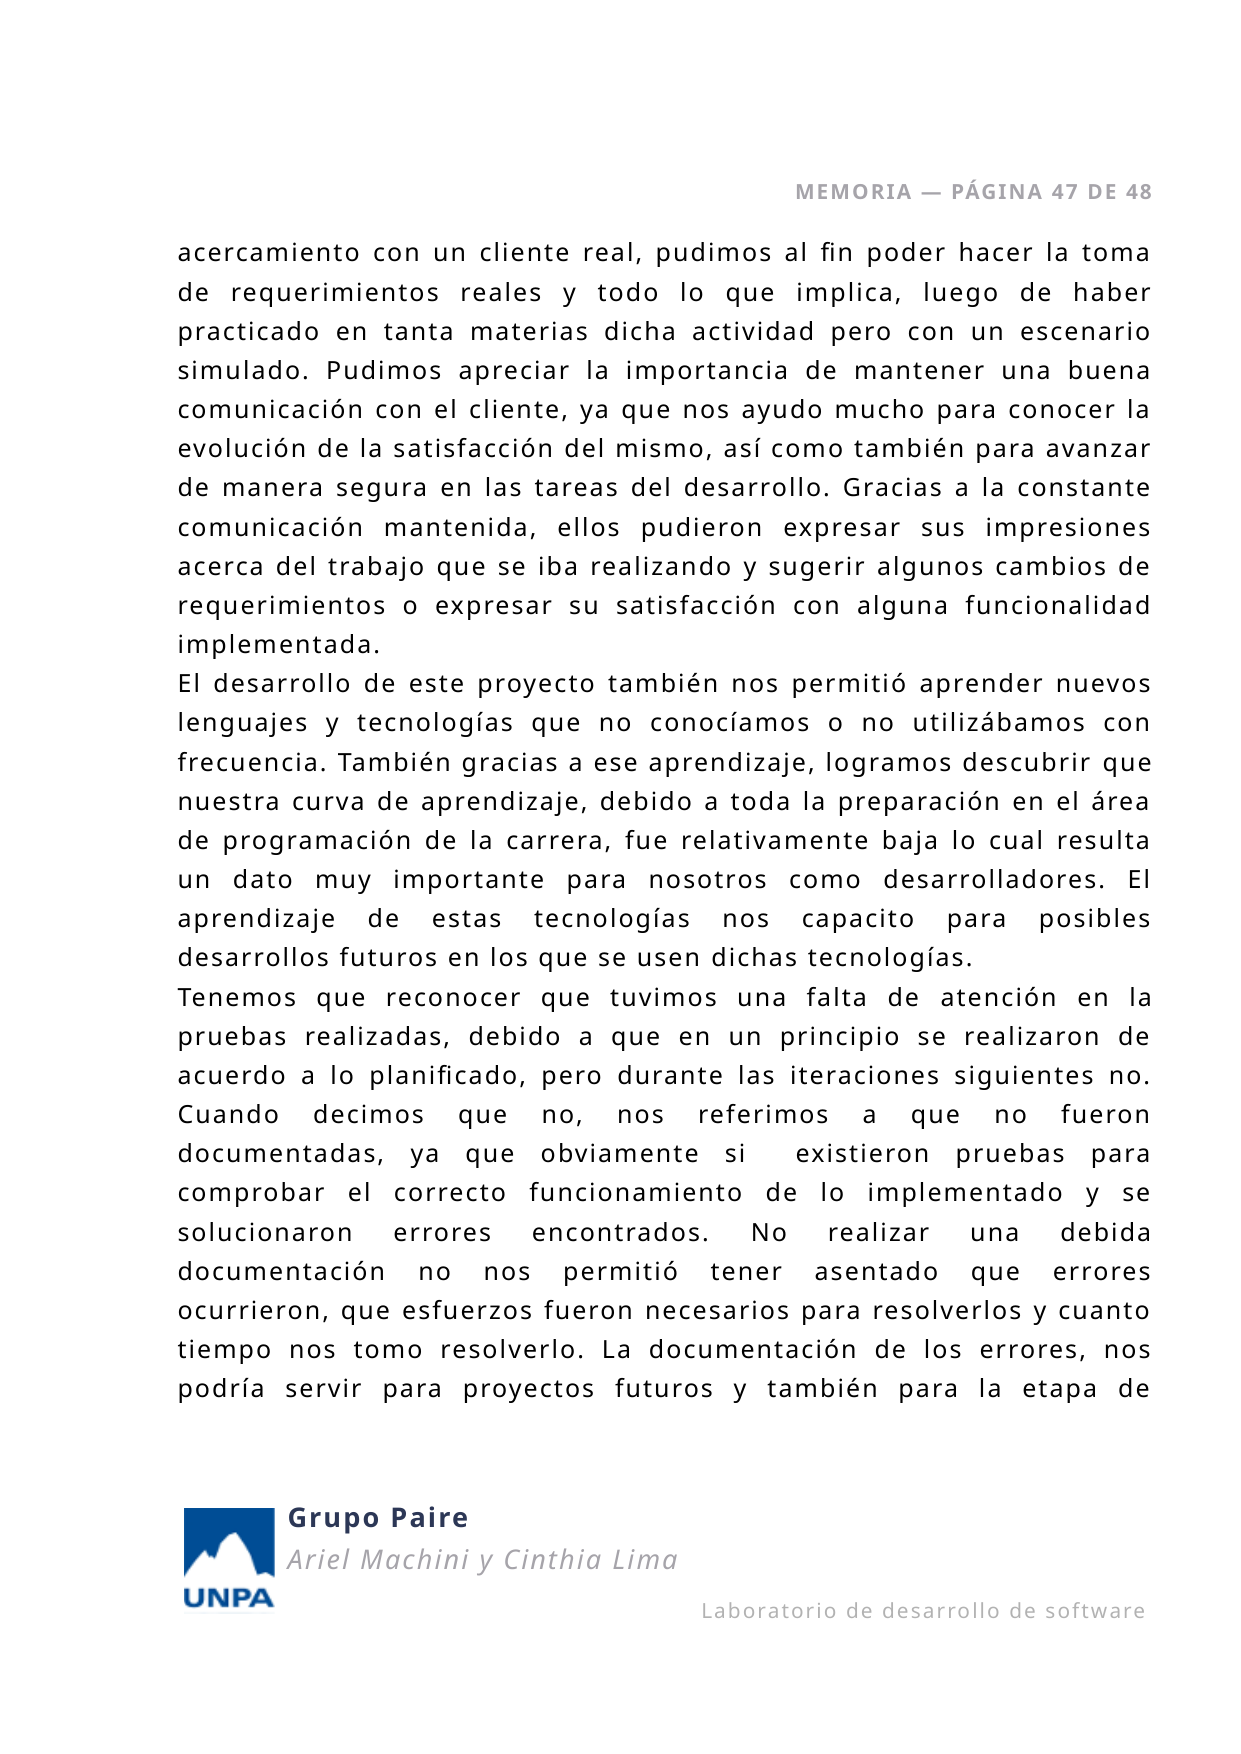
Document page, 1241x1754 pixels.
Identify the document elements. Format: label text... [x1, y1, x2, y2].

text El desarrollo de este proyecto también nos permitió aprender nuevos lenguajes y tecnologías que no conocíamos o no utilizábamos con frecuencia. También gracias a ese aprendizaje, logramos descubrir que nuestra curva de aprendizaje, debido a toda la preparación en el área de programación de la carrera, fue relativamente baja lo cual resulta un dato muy importante para nosotros como desarrolladores. El aprendizaje de estas tecnologías nos capacito para posibles desarrollos futuros en los que se usen dichas tecnologías. [177, 666, 1152, 974]
text Tenemos que reconocer que tuvimos una falta de atención en la pruebas realizadas, debido a que en un principio se realizaron de acuerdo a lo planificado, pero durante las iteraciones siguientes no. Cuando decimos que no, nos referimos a que no fueron documentadas, ya que obviamente si existieron pruebas para comprobar el correcto funcionamiento de lo implementado y se solucionaron errores encontrados. No realizar una debida documentación no nos permitió tener asentado que errores ocurrieron, que esfuerzos fueron necesarios para resolverlos y cuanto tiempo nos tomo resolverlo. La documentación de los errores, nos podría servir para proyectos futuros y también para la etapa de [177, 979, 1152, 1405]
text acercamiento con un cliente real, pudimos al fin poder hacer la toma de requerimientos reales y todo lo que implica, luego de haber practicado en tanta materias dicha actividad pero con un escenario simulado. Pudimos apreciar la importancia de mantener una buena comunicación con el cliente, ya que nos ayudo mucho para conocer la evolución de la satisfacción del mismo, así como también para avanzar de manera segura en las tareas del desarrollo. Gracias a la constante comunicación mantenida, ellos pudieron expresar sus impresiones acerca del trabajo que se iba realizando y sugerir algunos cambios de requerimientos o expresar su satisfacción con alguna funcionalidad implementada. [177, 235, 1152, 661]
picture [184, 1508, 275, 1614]
